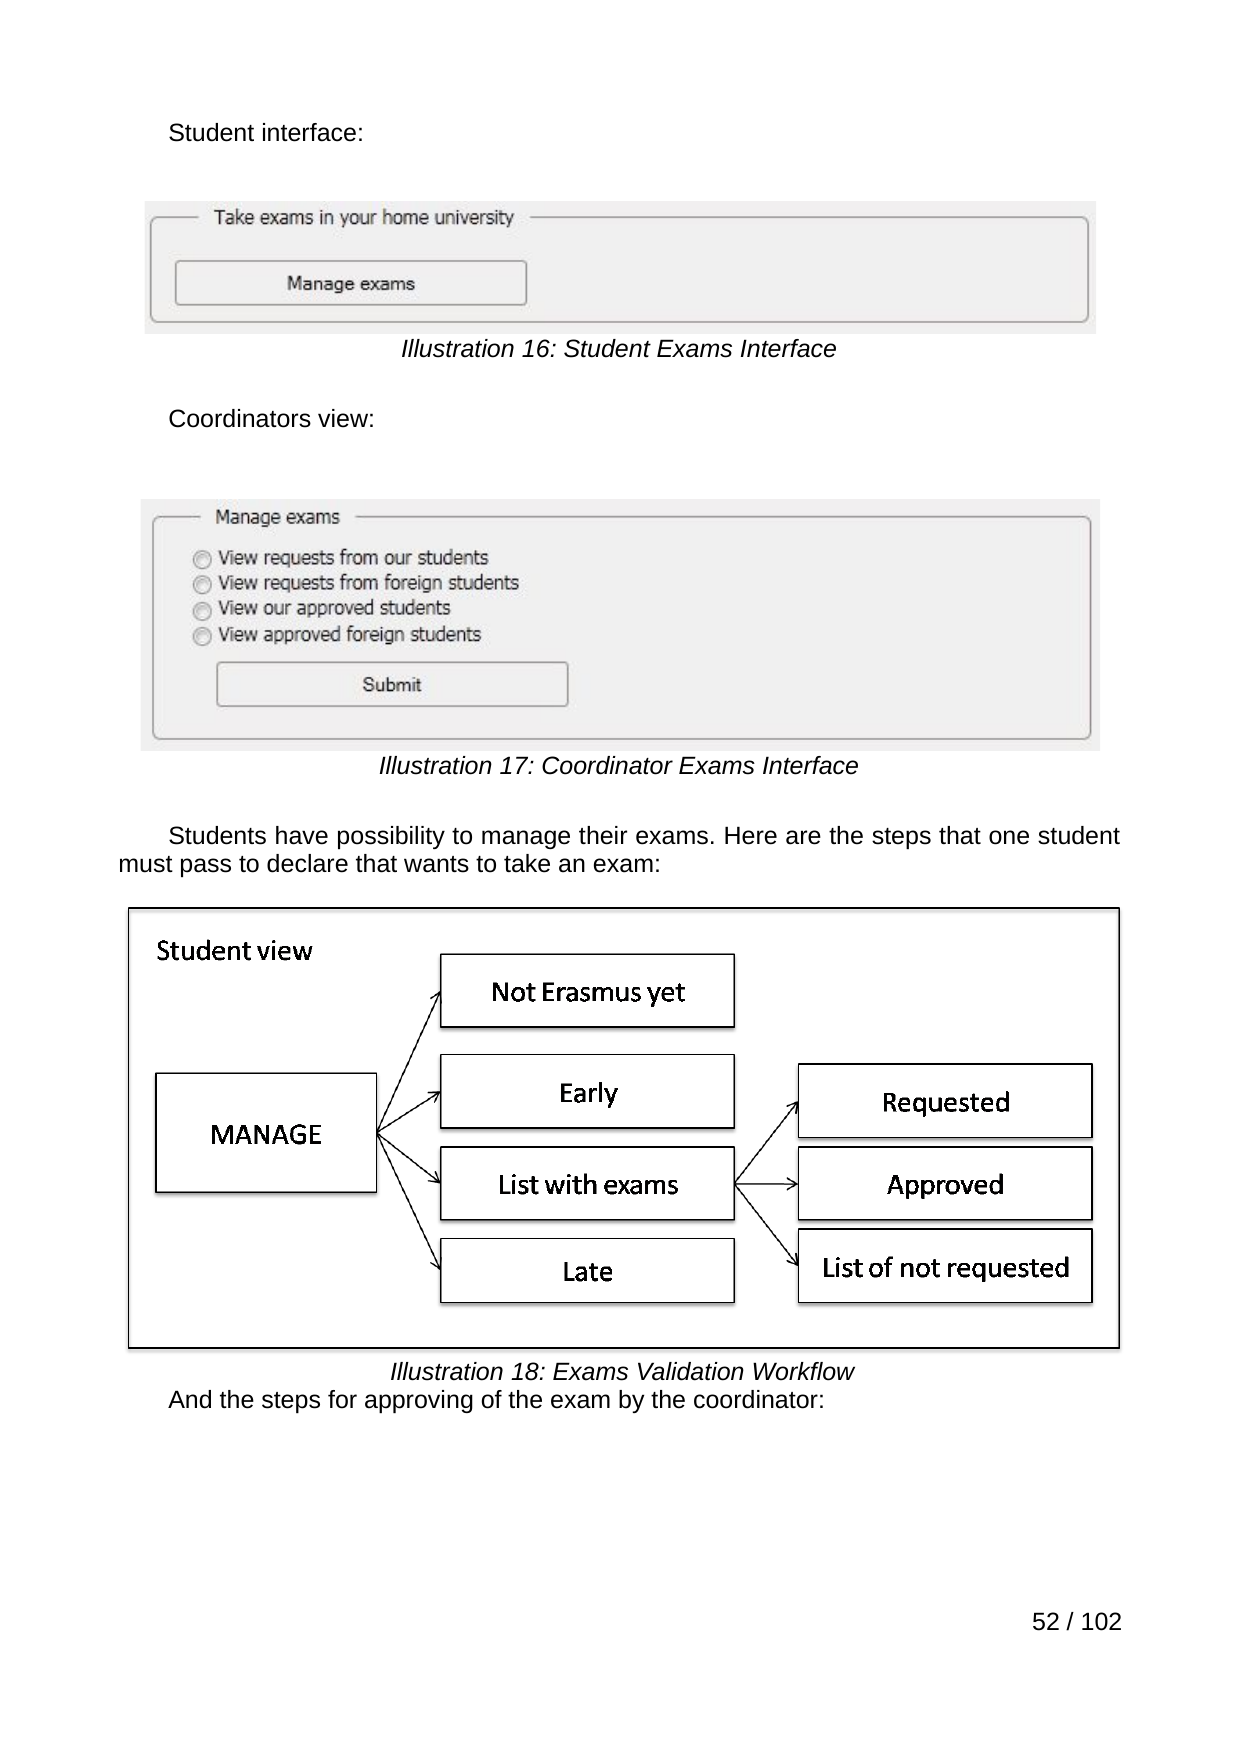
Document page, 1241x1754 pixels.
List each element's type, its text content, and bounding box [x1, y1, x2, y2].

text Illustration 16: Student Exams Interface [144, 334, 1096, 363]
text And the steps for approving of the exam by the coordinator: [118, 1361, 1122, 1414]
picture [121, 903, 1126, 1357]
text Coordinators view: [118, 404, 1122, 433]
text Illustration 17: Coordinator Exams Interface [140, 751, 1100, 779]
picture [140, 499, 1100, 751]
text Illustration 18: Exams Validation Workflow [121, 1357, 1125, 1386]
text Student interface: [118, 118, 1122, 147]
text Students have possibility to manage their exams. Here are the steps that one student must pass to declare that wants to take an exam: [118, 821, 1122, 878]
picture [144, 201, 1097, 334]
